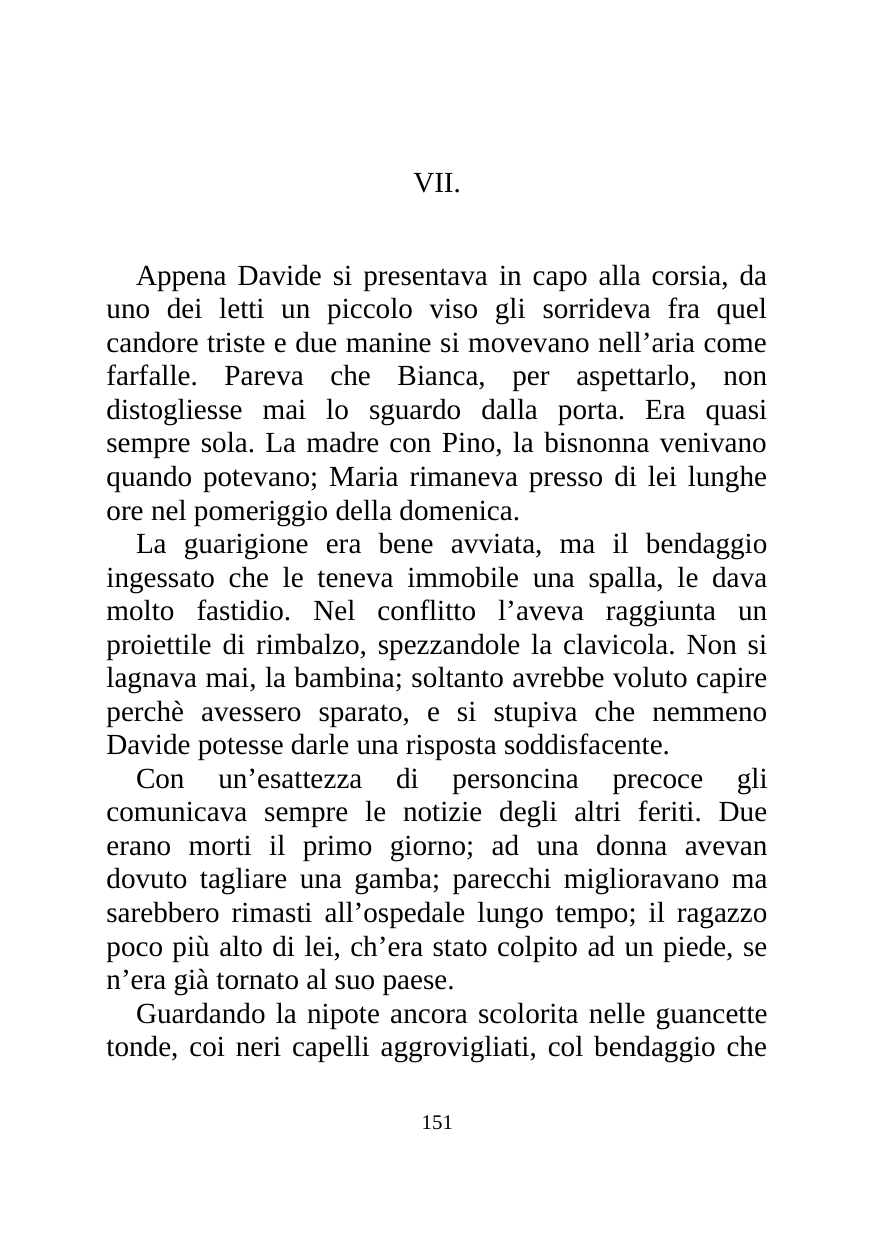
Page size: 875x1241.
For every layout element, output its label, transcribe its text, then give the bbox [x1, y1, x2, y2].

text Guardando la nipote ancora scolorita nelle guancette tonde, coi neri capelli aggrovigliati, col bendaggio che [106, 996, 768, 1063]
text Con un’esattezza di personcina precoce gli comunicava sempre le notizie degli altri feriti. Due erano morti il primo giorno; ad una donna avevan dovuto tagliare una gamba; parecchi miglioravano ma sarebbero rimasti all’ospedale lungo tempo; il ragazzo poco più alto di lei, ch’era stato colpito ad un piede, se n’era già tornato al suo paese. [106, 761, 768, 996]
text Appena Davide si presentava in capo alla corsia, da uno dei letti un piccolo viso gli sorrideva fra quel candore triste e due manine si movevano nell’aria come farfalle. Pareva che Bianca, per aspettarlo, non distogliesse mai lo sguardo dalla porta. Era quasi sempre sola. La madre con Pino, la bisnonna venivano quando potevano; Maria rimaneva presso di lei lunghe ore nel pomeriggio della domenica. [106, 258, 768, 526]
subtitle VII. [106, 165, 768, 199]
text La guarigione era bene avviata, ma il bendaggio ingessato che le teneva immobile una spalla, le dava molto fastidio. Nel conflitto l’aveva raggiunta un proiettile di rimbalzo, spezzandole la clavicola. Non si lagnava mai, la bambina; soltanto avrebbe voluto capire perchè avessero sparato, e si stupiva che nemmeno Davide potesse darle una risposta soddisfacente. [106, 526, 768, 761]
